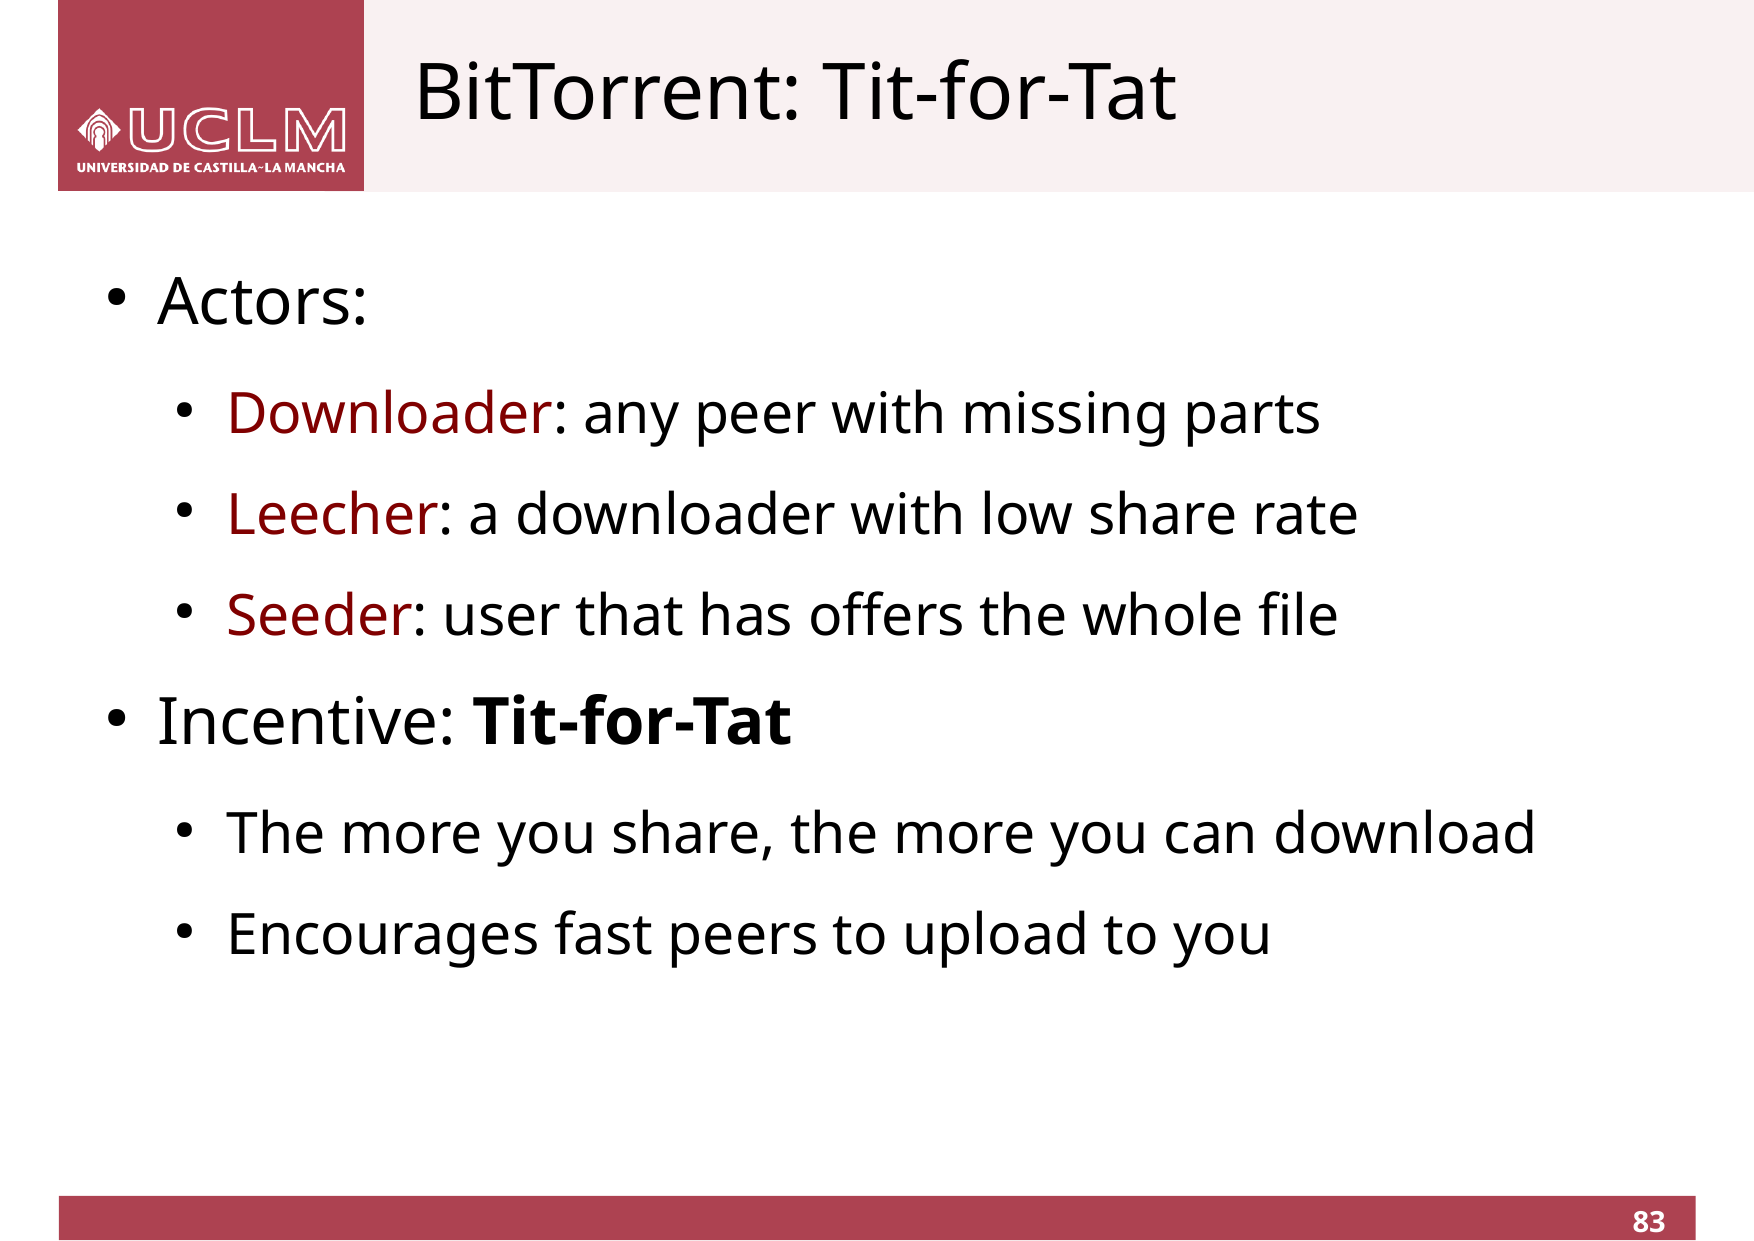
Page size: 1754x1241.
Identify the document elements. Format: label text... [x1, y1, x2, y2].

list Actors: Downloader: any peer with missing parts Leecher: a downloader with low share rate Seeder: user that has offers the whole file Incentive: Tit-for-Tat The more you share, the more you can download Encourages fast peers to upload to you [87, 254, 1667, 974]
title BitTorrent: Tit-for-Tat [413, 0, 1667, 198]
picture [58, 0, 364, 191]
